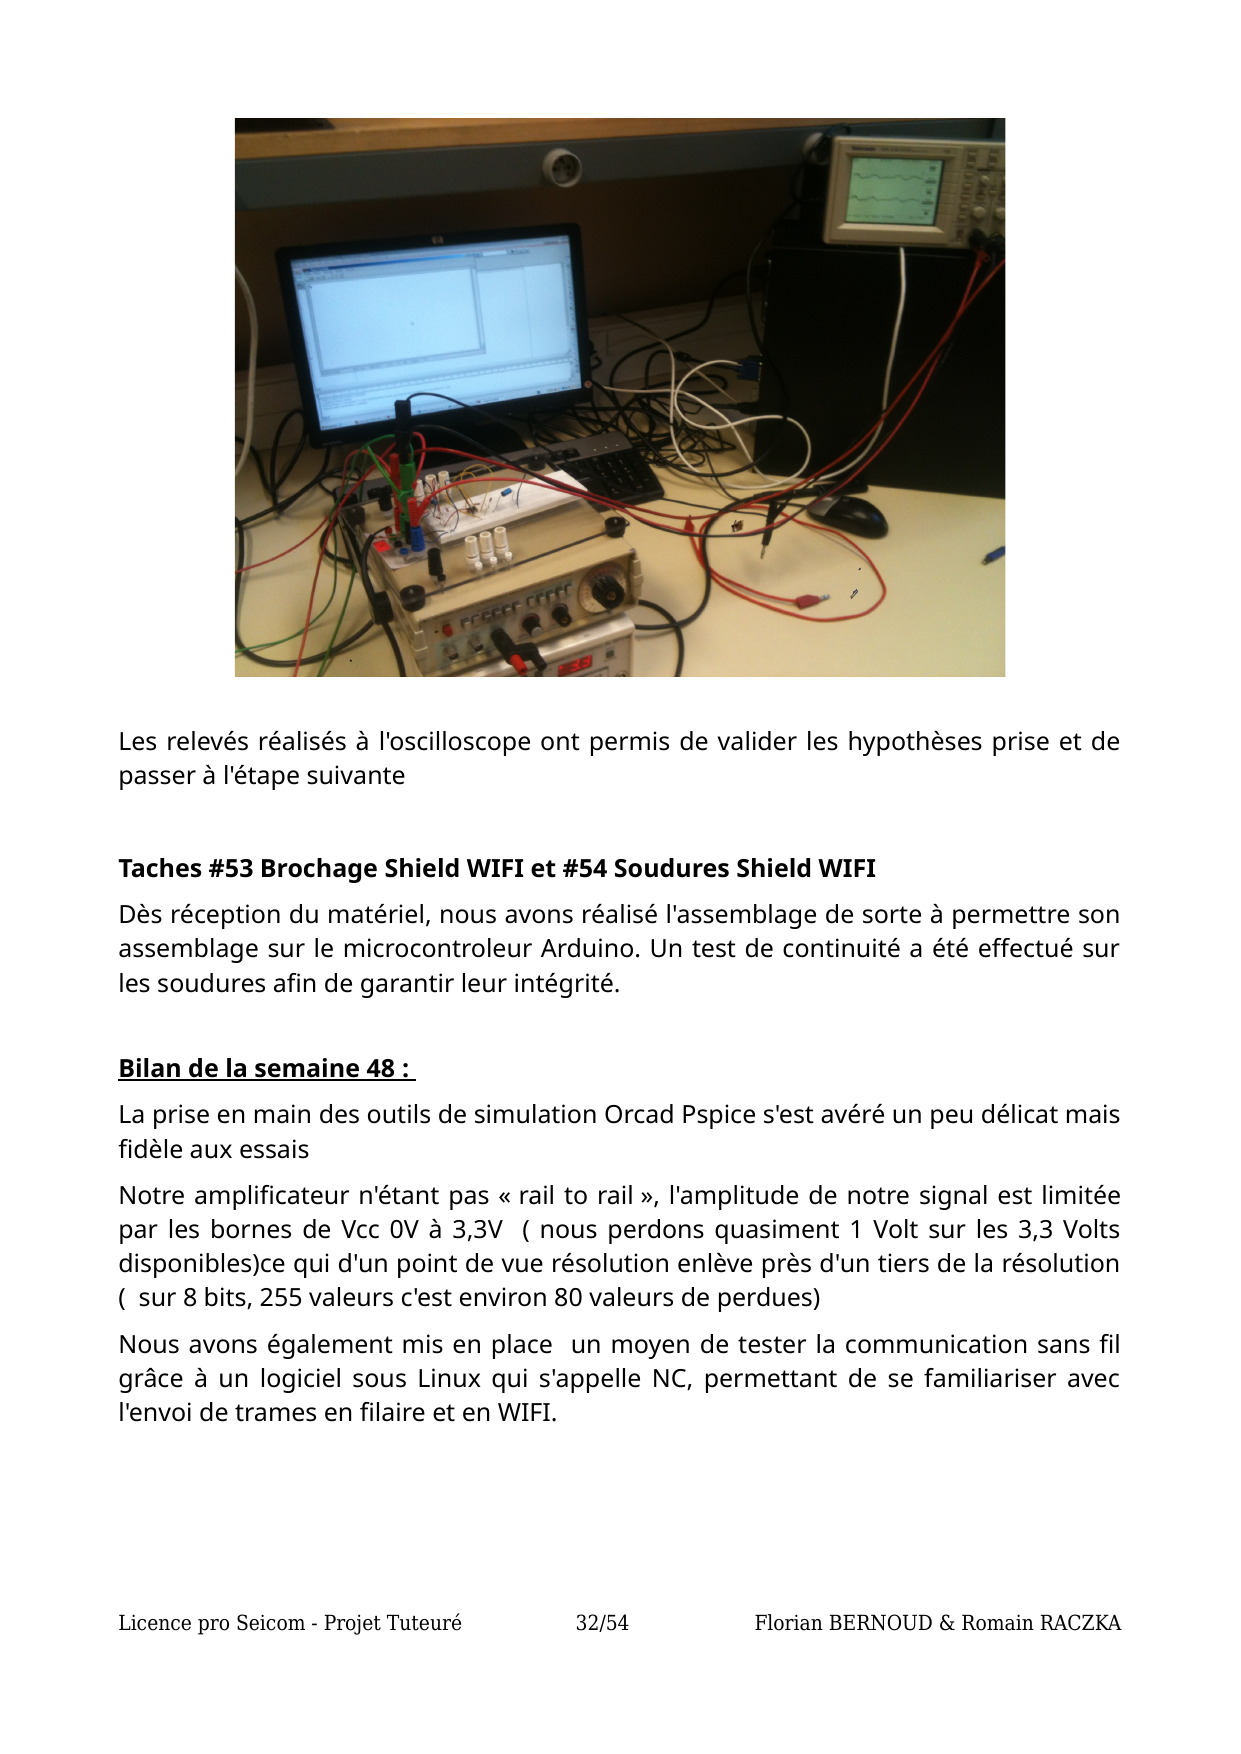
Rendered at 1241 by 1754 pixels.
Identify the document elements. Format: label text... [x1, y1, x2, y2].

text Les relevés réalisés à l'oscilloscope ont permis de valider les hypothèses prise et de passer à l'étape suivante [118, 723, 1122, 791]
text Bilan de la semaine 48 : [118, 1051, 1122, 1085]
text Nous avons également mis en place un moyen de tester la communication sans fil grâce à un logiciel sous Linux qui s'appelle NC, permettant de se familiariser avec l'envoi de trames en filaire et en WIFI. [118, 1327, 1122, 1429]
text Dès réception du matériel, nous avons réalisé l'assemblage de sorte à permettre son assemblage sur le microcontroleur Arduino. Un test de continuité a été effectué sur les soudures afin de garantir leur intégrité. [118, 897, 1122, 999]
text Notre amplificateur n'étant pas « rail to rail », l'amplitude de notre signal est limitée par les bornes de Vcc 0V à 3,3V ( nous perdons quasiment 1 Volt sur les 3,3 Volts disponibles)ce qui d'un point de vue résolution enlève près d'un tiers de la résolution ( sur 8 bits, 255 valeurs c'est environ 80 valeurs de perdues) [118, 1178, 1122, 1314]
text Taches #53 Brochage Shield WIFI et #54 Soudures Shield WIFI [118, 851, 1122, 884]
text La prise en main des outils de simulation Orcad Pspice s'est avéré un peu délicat mais fidèle aux essais [118, 1097, 1122, 1165]
picture [234, 118, 1006, 677]
